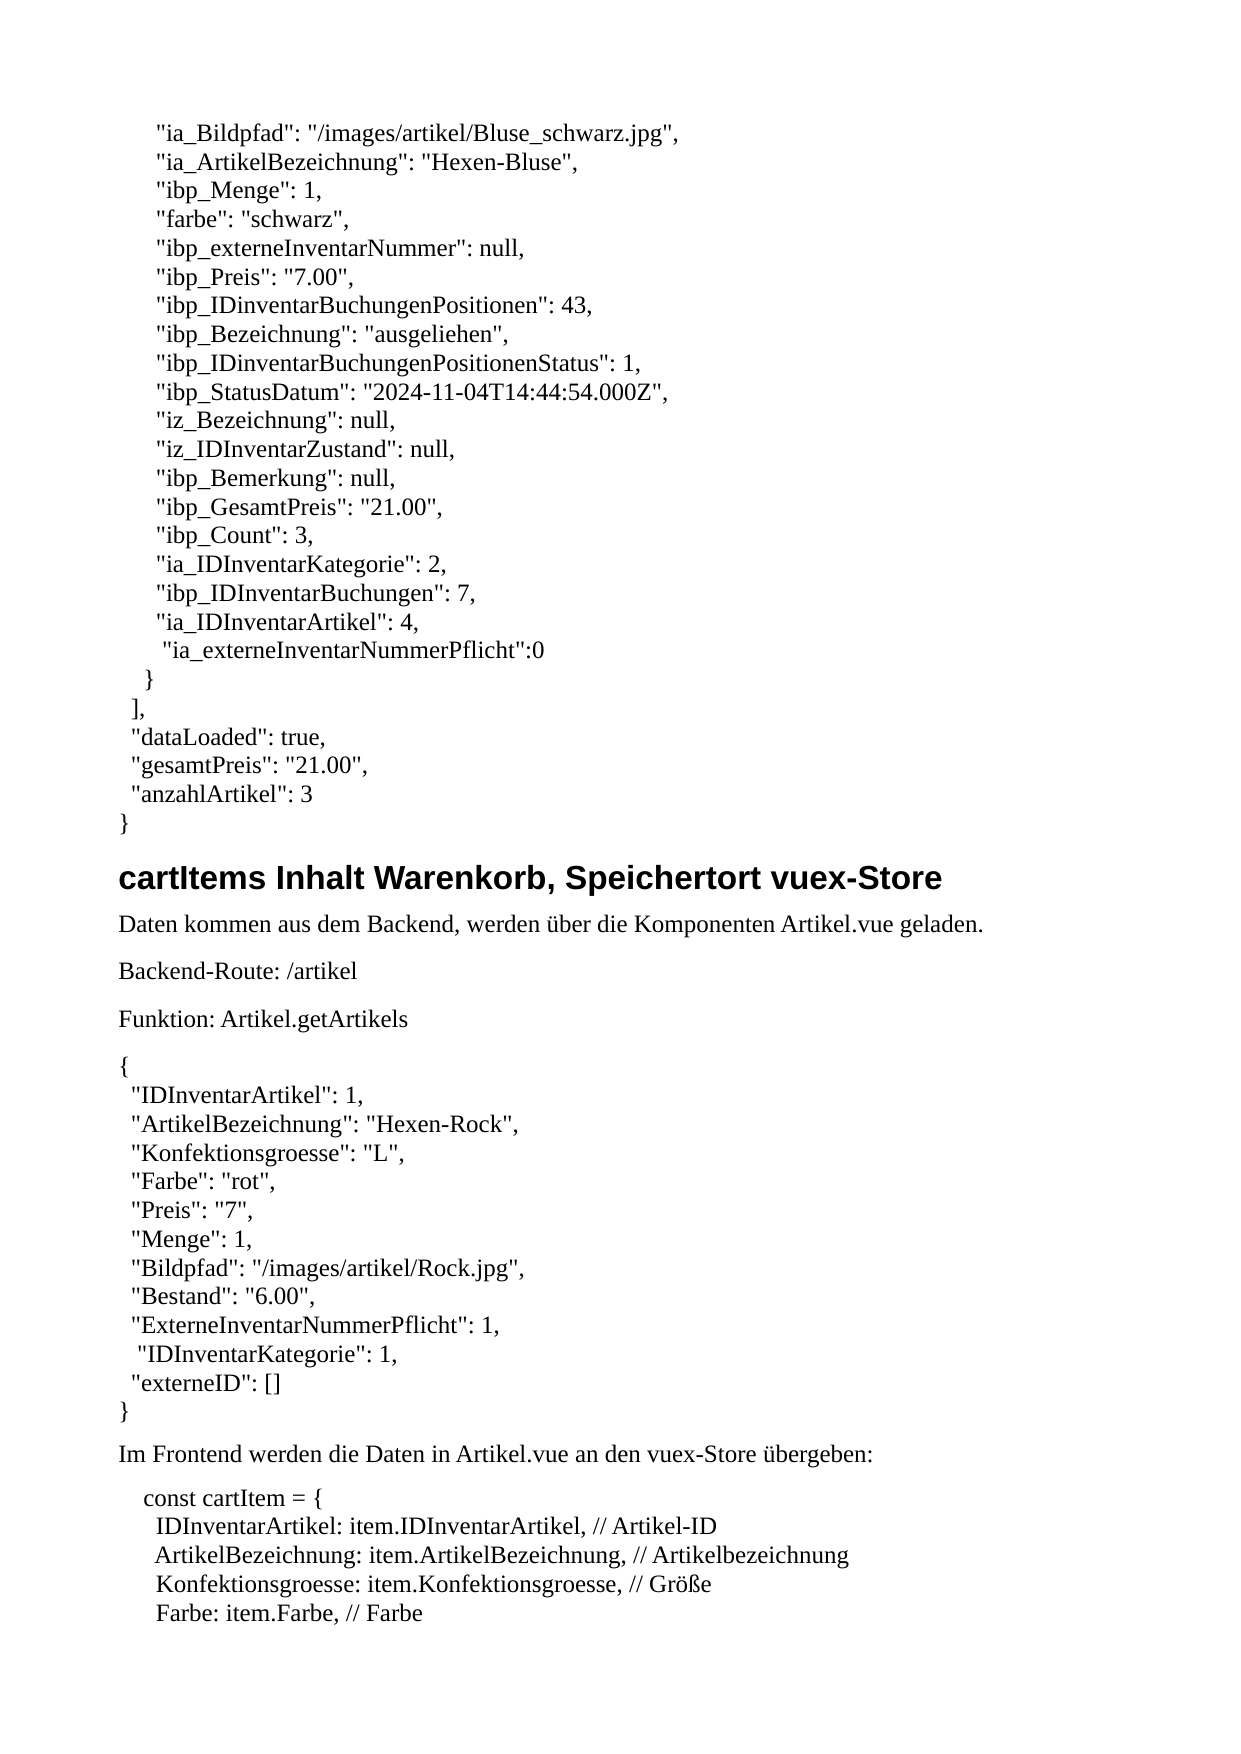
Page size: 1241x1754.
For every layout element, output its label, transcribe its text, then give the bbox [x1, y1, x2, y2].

text "gesamtPreis": "21.00", [118, 751, 1122, 779]
text "dataLoaded": true, [118, 722, 1122, 751]
text "Farbe": "rot", [118, 1166, 1122, 1195]
text "anzahlArtikel": 3 [118, 779, 1122, 808]
text "Konfektionsgroesse": "L", [118, 1138, 1122, 1166]
text "ia_ArtikelBezeichnung": "Hexen-Bluse", [118, 147, 1122, 176]
text ArtikelBezeichnung: item.ArtikelBezeichnung, // Artikelbezeichnung [118, 1540, 1122, 1569]
text "IDInventarKategorie": 1, [118, 1339, 1122, 1368]
text { [118, 1051, 1122, 1080]
text Backend-Route: /artikel [118, 956, 1122, 985]
text Konfektionsgroesse: item.Konfektionsgroesse, // Größe [118, 1569, 1122, 1598]
text "Bestand": "6.00", [118, 1281, 1122, 1310]
text IDInventarArtikel: item.IDInventarArtikel, // Artikel-ID [118, 1511, 1122, 1540]
text "ibp_IDinventarBuchungenPositionen": 43, [118, 291, 1122, 319]
text "farbe": "schwarz", [118, 204, 1122, 233]
text "ExterneInventarNummerPflicht": 1, [118, 1310, 1122, 1339]
text "ArtikelBezeichnung": "Hexen-Rock", [118, 1109, 1122, 1138]
text Daten kommen aus dem Backend, werden über die Komponenten Artikel.vue geladen. [118, 909, 1122, 937]
text "ia_IDInventarKategorie": 2, [118, 549, 1122, 578]
text "ia_IDInventarArtikel": 4, [118, 607, 1122, 636]
text "iz_Bezeichnung": null, [118, 406, 1122, 434]
text "ibp_Count": 3, [118, 521, 1122, 549]
text "Menge": 1, [118, 1224, 1122, 1253]
text } [118, 808, 1122, 837]
text "ibp_IDinventarBuchungenPositionenStatus": 1, [118, 348, 1122, 377]
text "ibp_StatusDatum": "2024-11-04T14:44:54.000Z", [118, 377, 1122, 406]
text "Preis": "7", [118, 1195, 1122, 1224]
text "ibp_externeInventarNummer": null, [118, 233, 1122, 262]
subtitle cartItems Inhalt Warenkorb, Speichertort vuex-Store [118, 858, 1122, 896]
text "ibp_IDInventarBuchungen": 7, [118, 578, 1122, 607]
text Farbe: item.Farbe, // Farbe [118, 1598, 1122, 1626]
text "ibp_Bemerkung": null, [118, 463, 1122, 492]
text "ibp_Preis": "7.00", [118, 262, 1122, 291]
text Funktion: Artikel.getArtikels [118, 1004, 1122, 1033]
text "ia_Bildpfad": "/images/artikel/Bluse_schwarz.jpg", [118, 118, 1122, 147]
text "ibp_Bezeichnung": "ausgeliehen", [118, 319, 1122, 348]
text "IDInventarArtikel": 1, [118, 1080, 1122, 1109]
text } [118, 664, 1122, 693]
text "ibp_Menge": 1, [118, 176, 1122, 204]
text Im Frontend werden die Daten in Artikel.vue an den vuex-Store übergeben: [118, 1439, 1122, 1468]
text } [118, 1396, 1122, 1425]
text ], [118, 693, 1122, 722]
text "externeID": [] [118, 1368, 1122, 1396]
text "iz_IDInventarZustand": null, [118, 434, 1122, 463]
text "Bildpfad": "/images/artikel/Rock.jpg", [118, 1253, 1122, 1281]
text "ibp_GesamtPreis": "21.00", [118, 492, 1122, 521]
text const cartItem = { [118, 1483, 1122, 1511]
text "ia_externeInventarNummerPflicht":0 [118, 636, 1122, 664]
